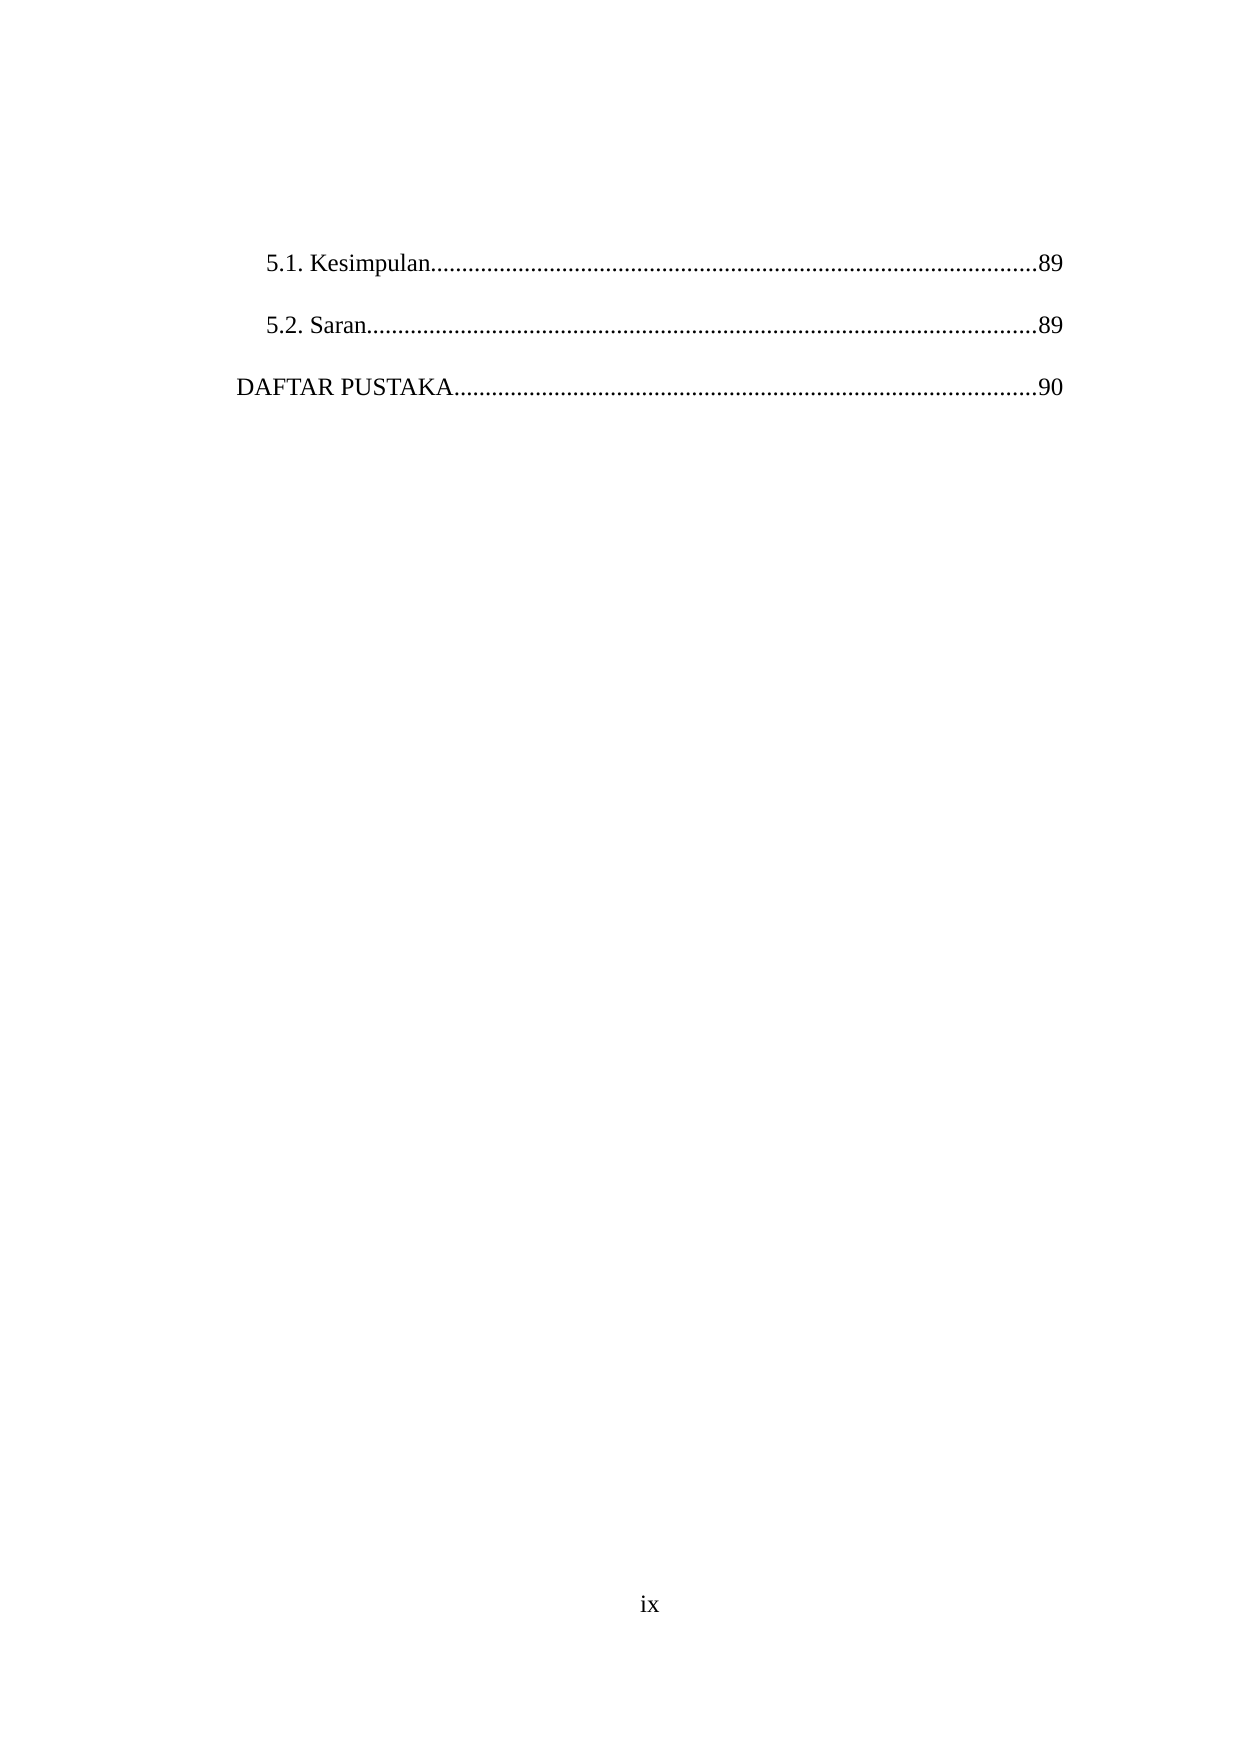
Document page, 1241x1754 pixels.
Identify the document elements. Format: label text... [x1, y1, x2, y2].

text 5.2. Saran 89 [266, 298, 1063, 342]
text DAFTAR PUSTAKA 90 [236, 360, 1063, 404]
text 5.1. Kesimpulan 89 [266, 236, 1063, 281]
